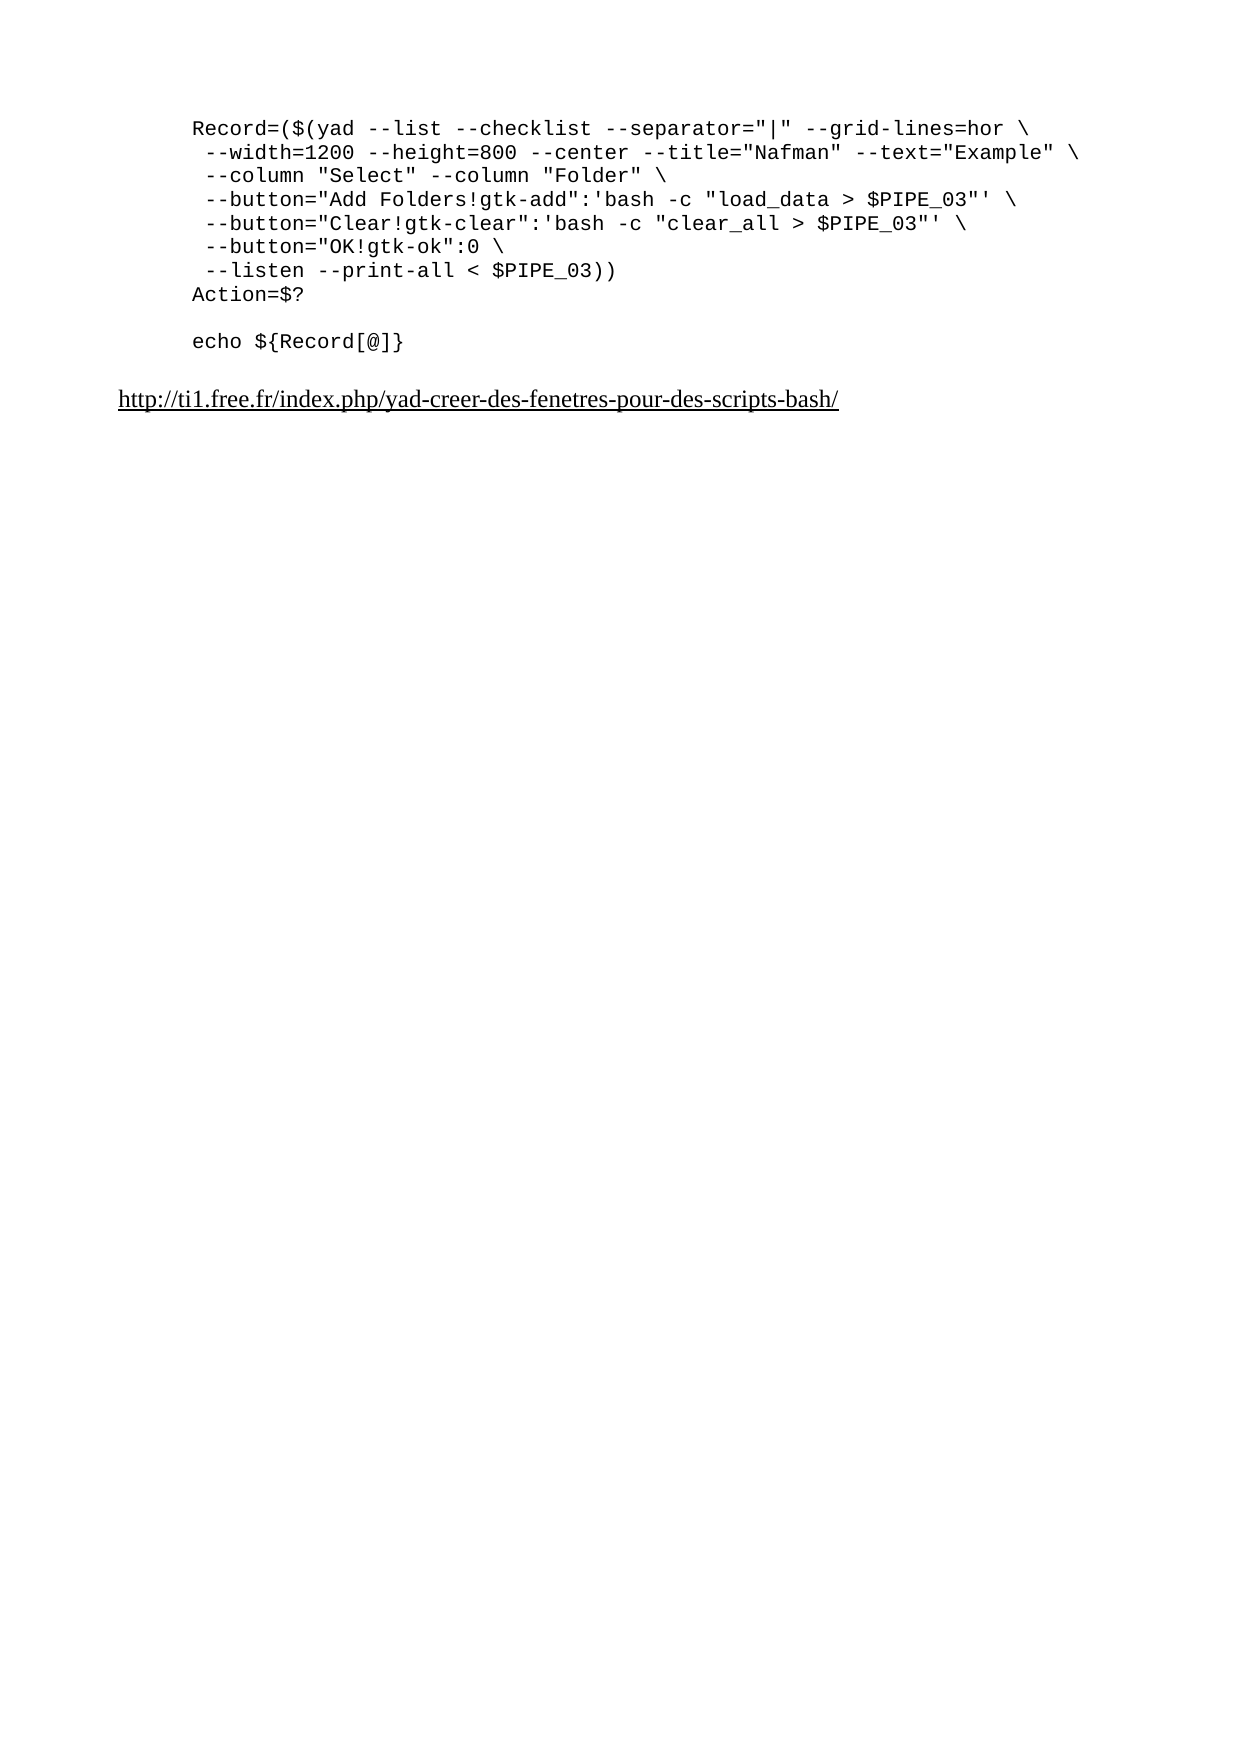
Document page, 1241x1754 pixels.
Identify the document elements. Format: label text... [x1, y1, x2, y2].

list --column "Select" --column "Folder" \ [162, 165, 1122, 189]
list --button="OK!gtk-ok":0 \ [162, 236, 1122, 260]
list --button="Add Folders!gtk-add":'bash -c "load_data > $PIPE_03"' \ [162, 189, 1122, 213]
list echo ${Record[@]} [162, 331, 1122, 354]
list --width=1200 --height=800 --center --title="Nafman" --text="Example" \ [162, 142, 1122, 165]
list --button="Clear!gtk-clear":'bash -c "clear_all > $PIPE_03"' \ [162, 213, 1122, 236]
list Action=$? [162, 284, 1122, 307]
text http://ti1.free.fr/index.php/yad-creer-des-fenetres-pour-des-scripts-bash/ [118, 384, 1122, 413]
list Record=($(yad --list --checklist --separator="|" --grid-lines=hor \ [162, 118, 1122, 142]
list --listen --print-all < $PIPE_03)) [162, 260, 1122, 284]
